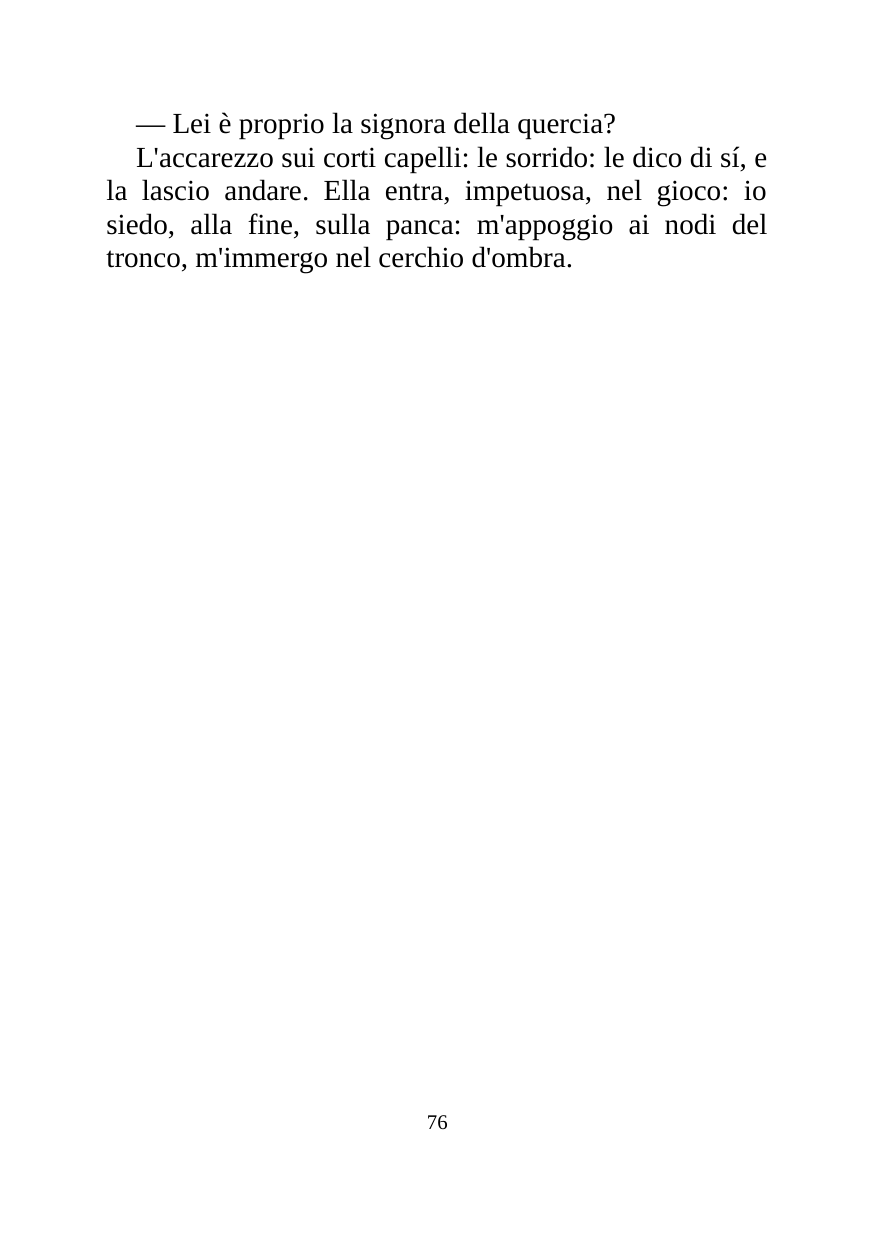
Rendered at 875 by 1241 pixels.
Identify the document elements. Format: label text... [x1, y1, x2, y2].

text L'accarezzo sui corti capelli: le sorrido: le dico di sí, e la lascio andare. Ella entra, impetuosa, nel gioco: io siedo, alla fine, sulla panca: m'appoggio ai nodi del tronco, m'immergo nel cerchio d'ombra. [106, 140, 768, 274]
text — Lei è proprio la signora della quercia? [106, 106, 768, 140]
